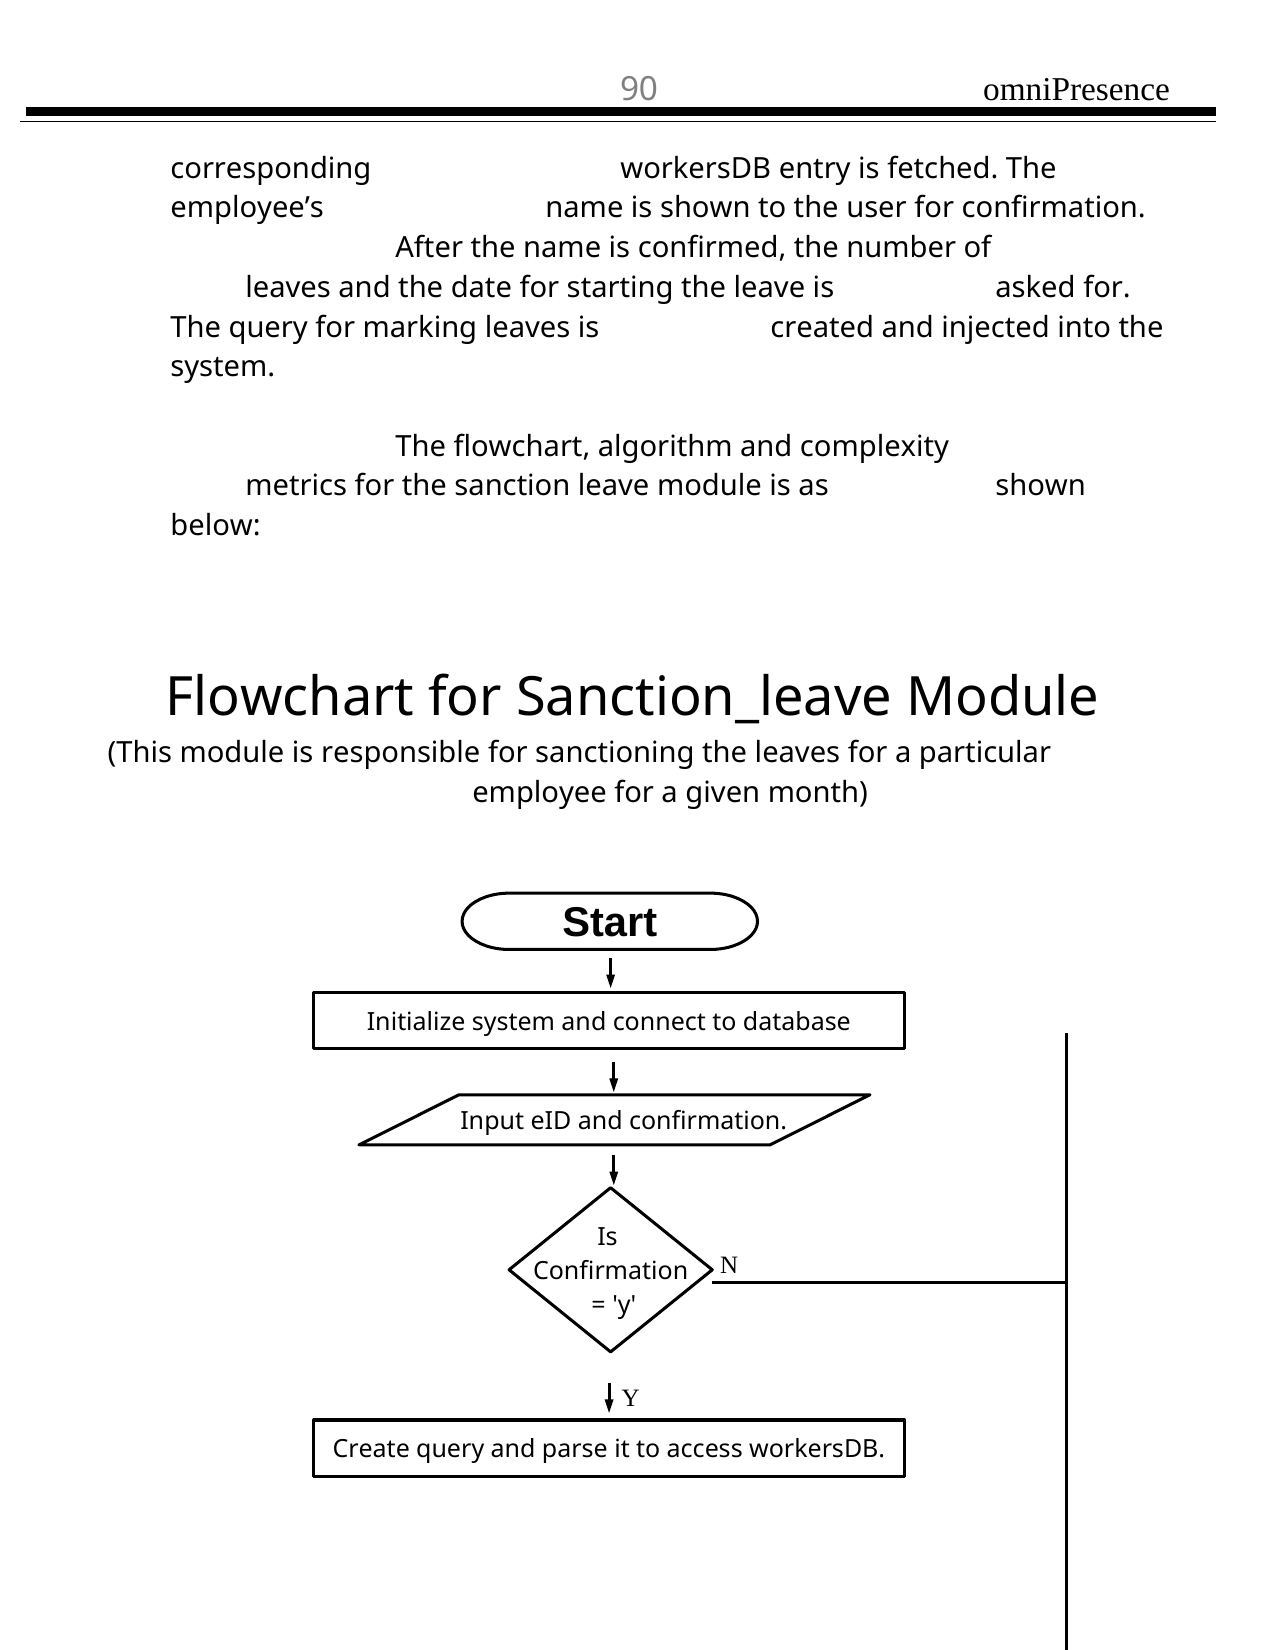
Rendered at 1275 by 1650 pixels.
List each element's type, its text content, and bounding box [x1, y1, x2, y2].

text (This module is responsible for sanctioning the leaves for a particular employee for a given month) [95, 731, 1170, 811]
text Flowchart for Sanction_leave Module [95, 657, 1170, 731]
text corresponding workersDB entry is fetched. The employee’s name is shown to the user for confirmation. After the name is confirmed, the number of leaves and the date for starting the leave is asked for. The query for marking leaves is created and injected into the system. [170, 147, 1170, 385]
text The flowchart, algorithm and complexity metrics for the sanction leave module is as shown below: [170, 425, 1170, 544]
